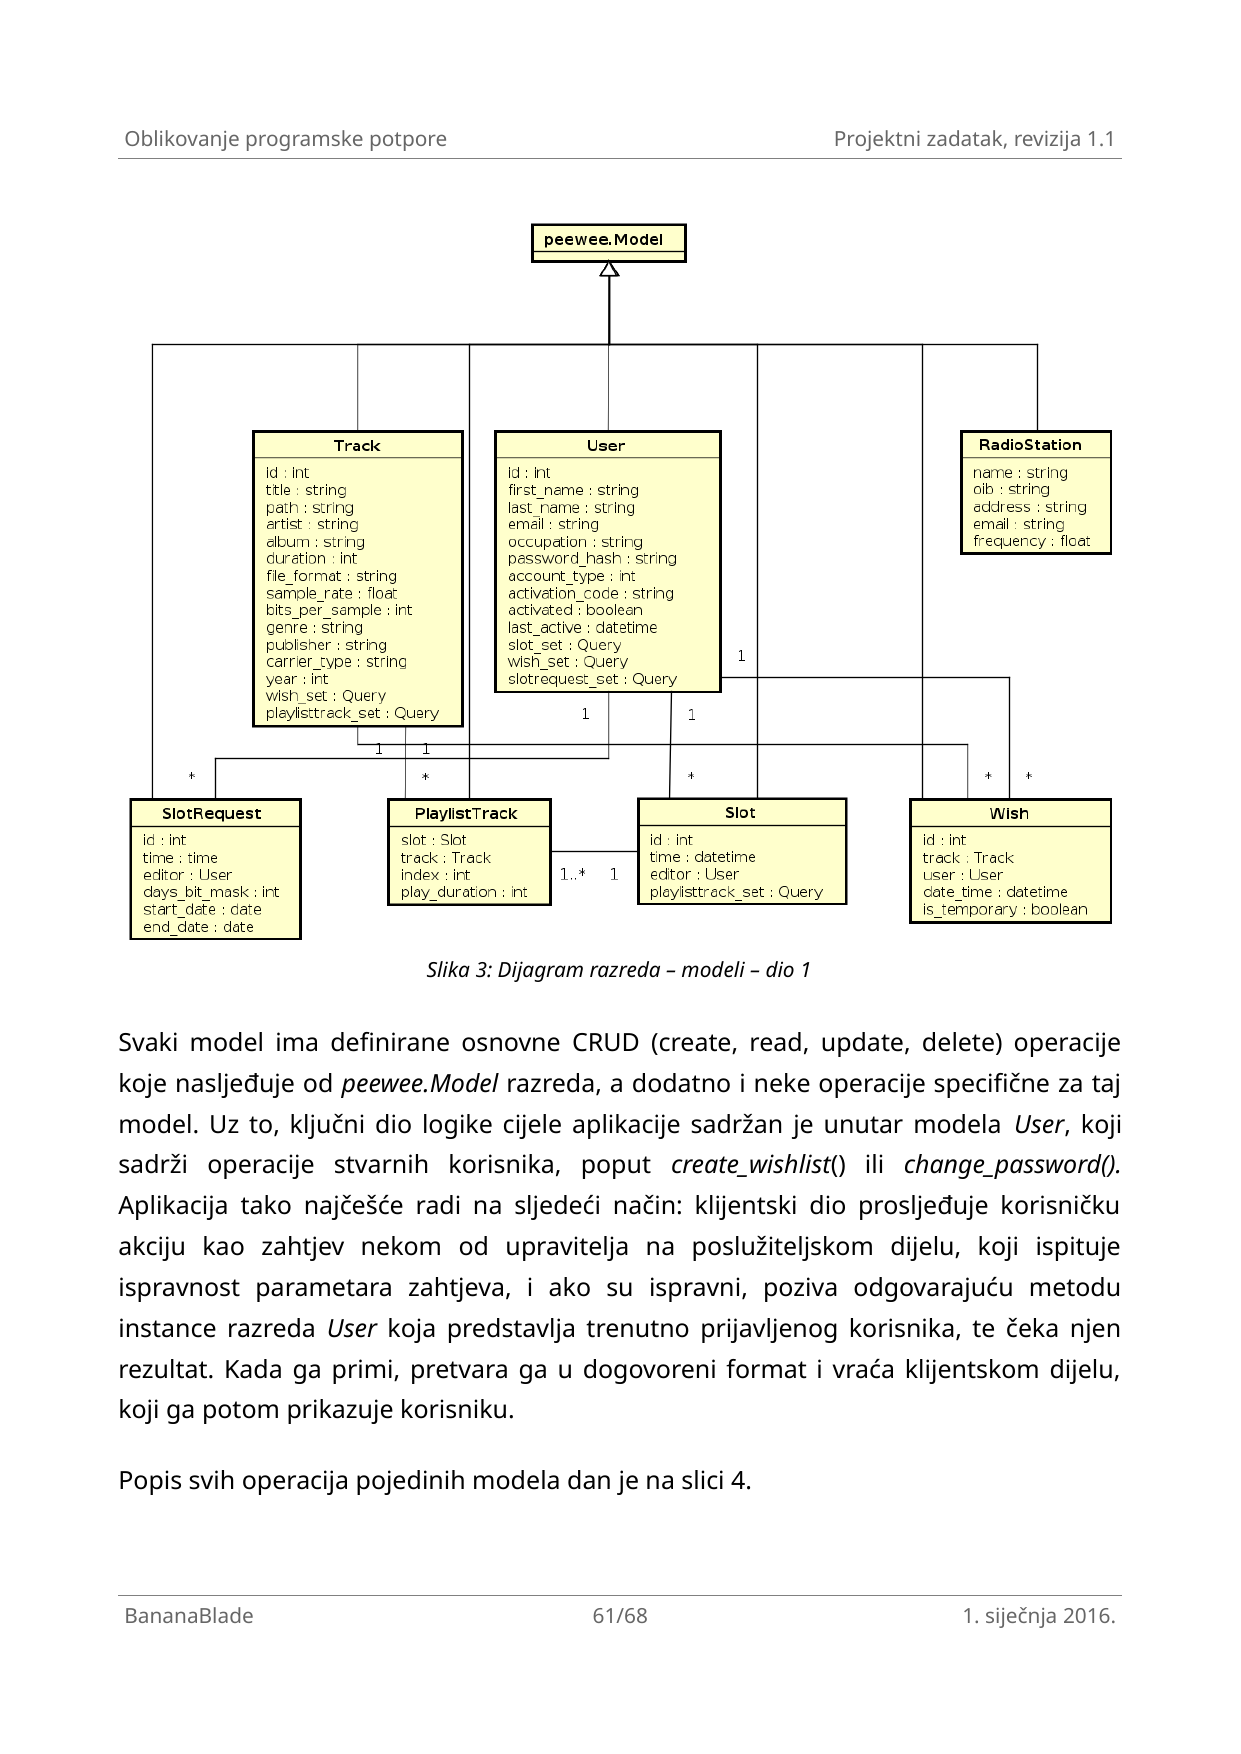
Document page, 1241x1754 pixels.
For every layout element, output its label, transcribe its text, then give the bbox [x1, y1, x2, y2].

text Slika 3: Dijagram razreda – modeli – dio 1 [118, 950, 1122, 984]
text Popis svih operacija pojedinih modela dan je na slici 4. [118, 1462, 1122, 1497]
text [118, 188, 1122, 213]
text Svaki model ima definirane osnovne CRUD (create, read, update, delete) operacije koje nasljeđuje od peewee.Model razreda, a dodatno i neke operacije specifične za taj model. Uz to, ključni dio logike cijele aplikacije sadržan je unutar modela User, koji sadrži operacije stvarnih korisnika, poput create_wishlist() ili change_password(). Aplikacija tako najčešće radi na sljedeći način: klijentski dio prosljeđuje korisničku akciju kao zahtjev nekom od upravitelja na poslužiteljskom dijelu, koji ispituje ispravnost parametara zahtjeva, i ako su ispravni, poziva odgovarajuću metodu instance razreda User koja predstavlja trenutno prijavljenog korisnika, te čeka njen rezultat. Kada ga primi, pretvara ga u dogovoreni format i vraća klijentskom dijelu, koji ga potom prikazuje korisniku. [118, 984, 1122, 1426]
picture [118, 213, 1123, 950]
